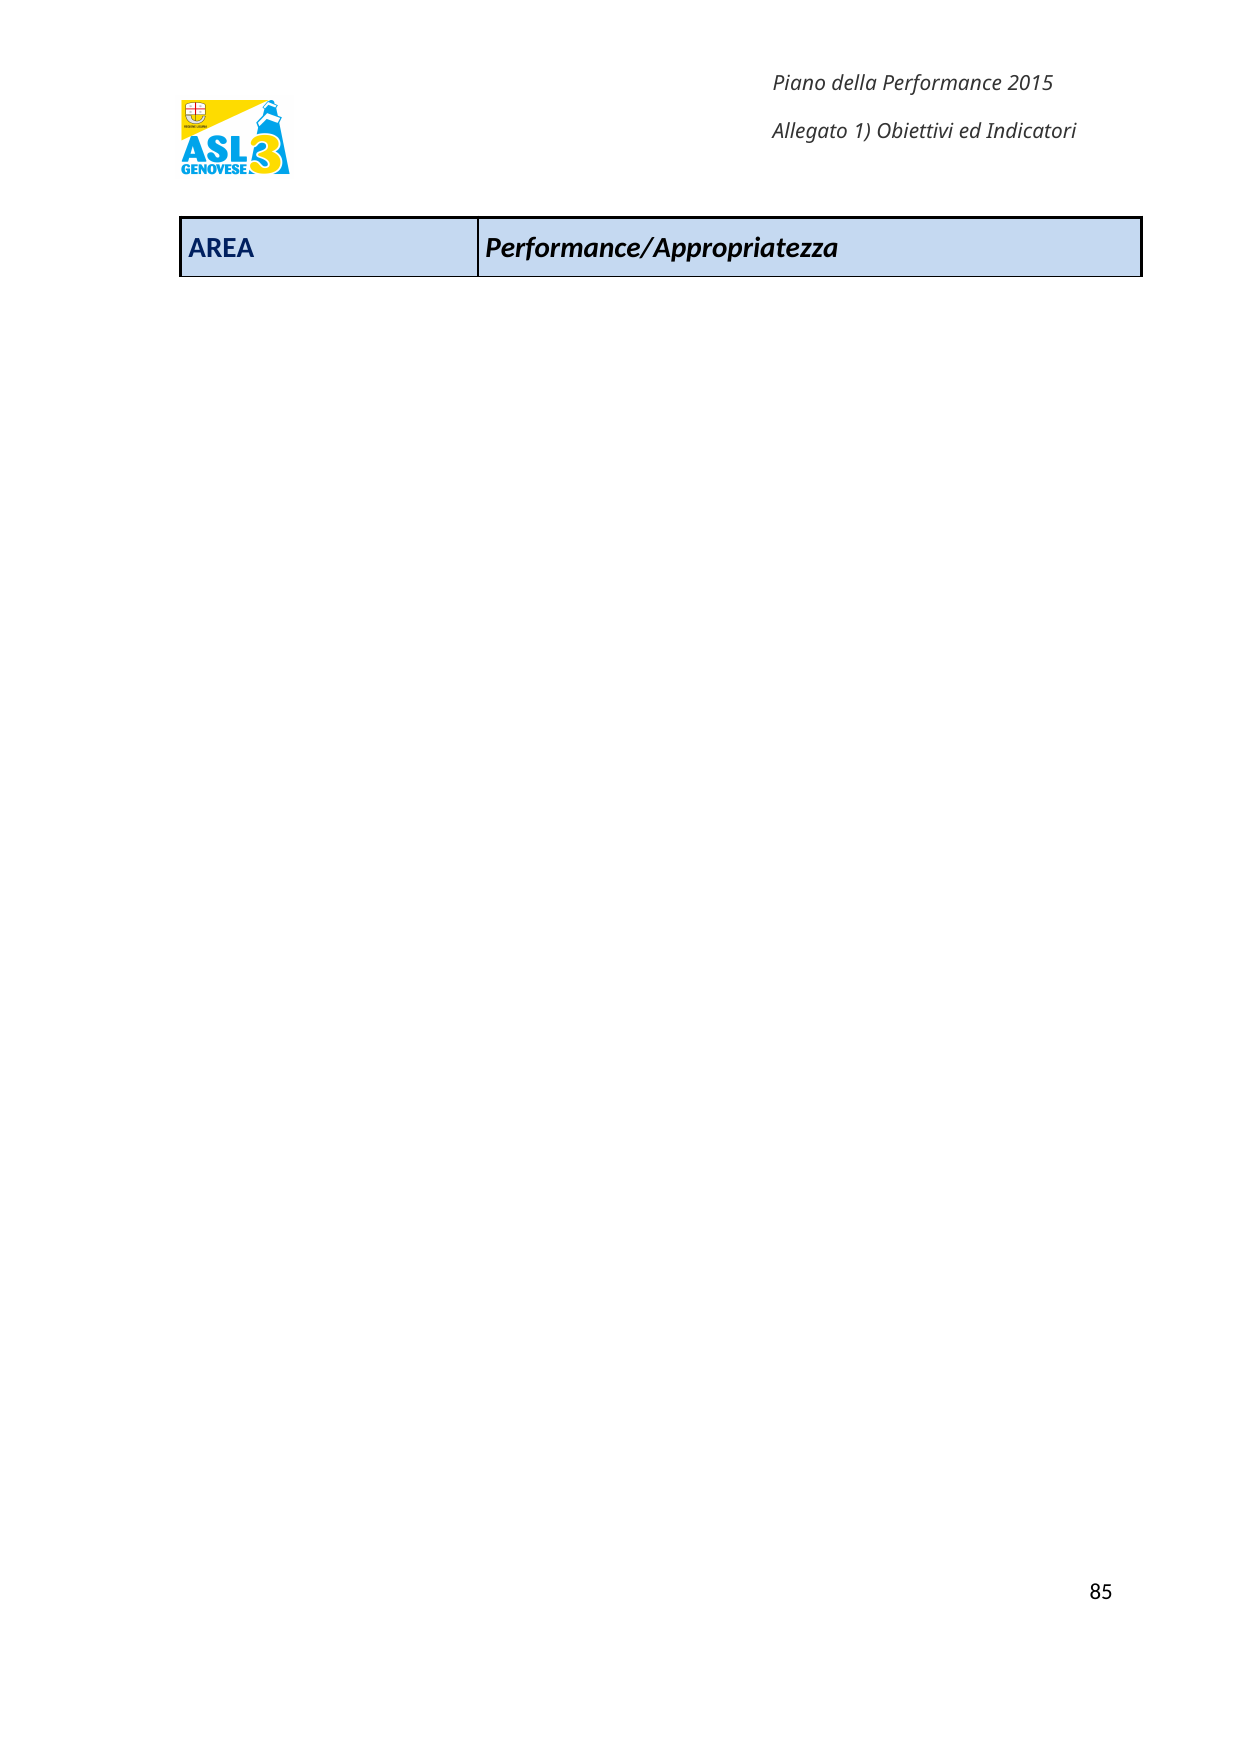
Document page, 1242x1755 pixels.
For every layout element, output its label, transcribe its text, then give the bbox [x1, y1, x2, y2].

table_header AREA [182, 219, 477, 276]
table_header Performance/Appropriatezza [479, 219, 1140, 276]
